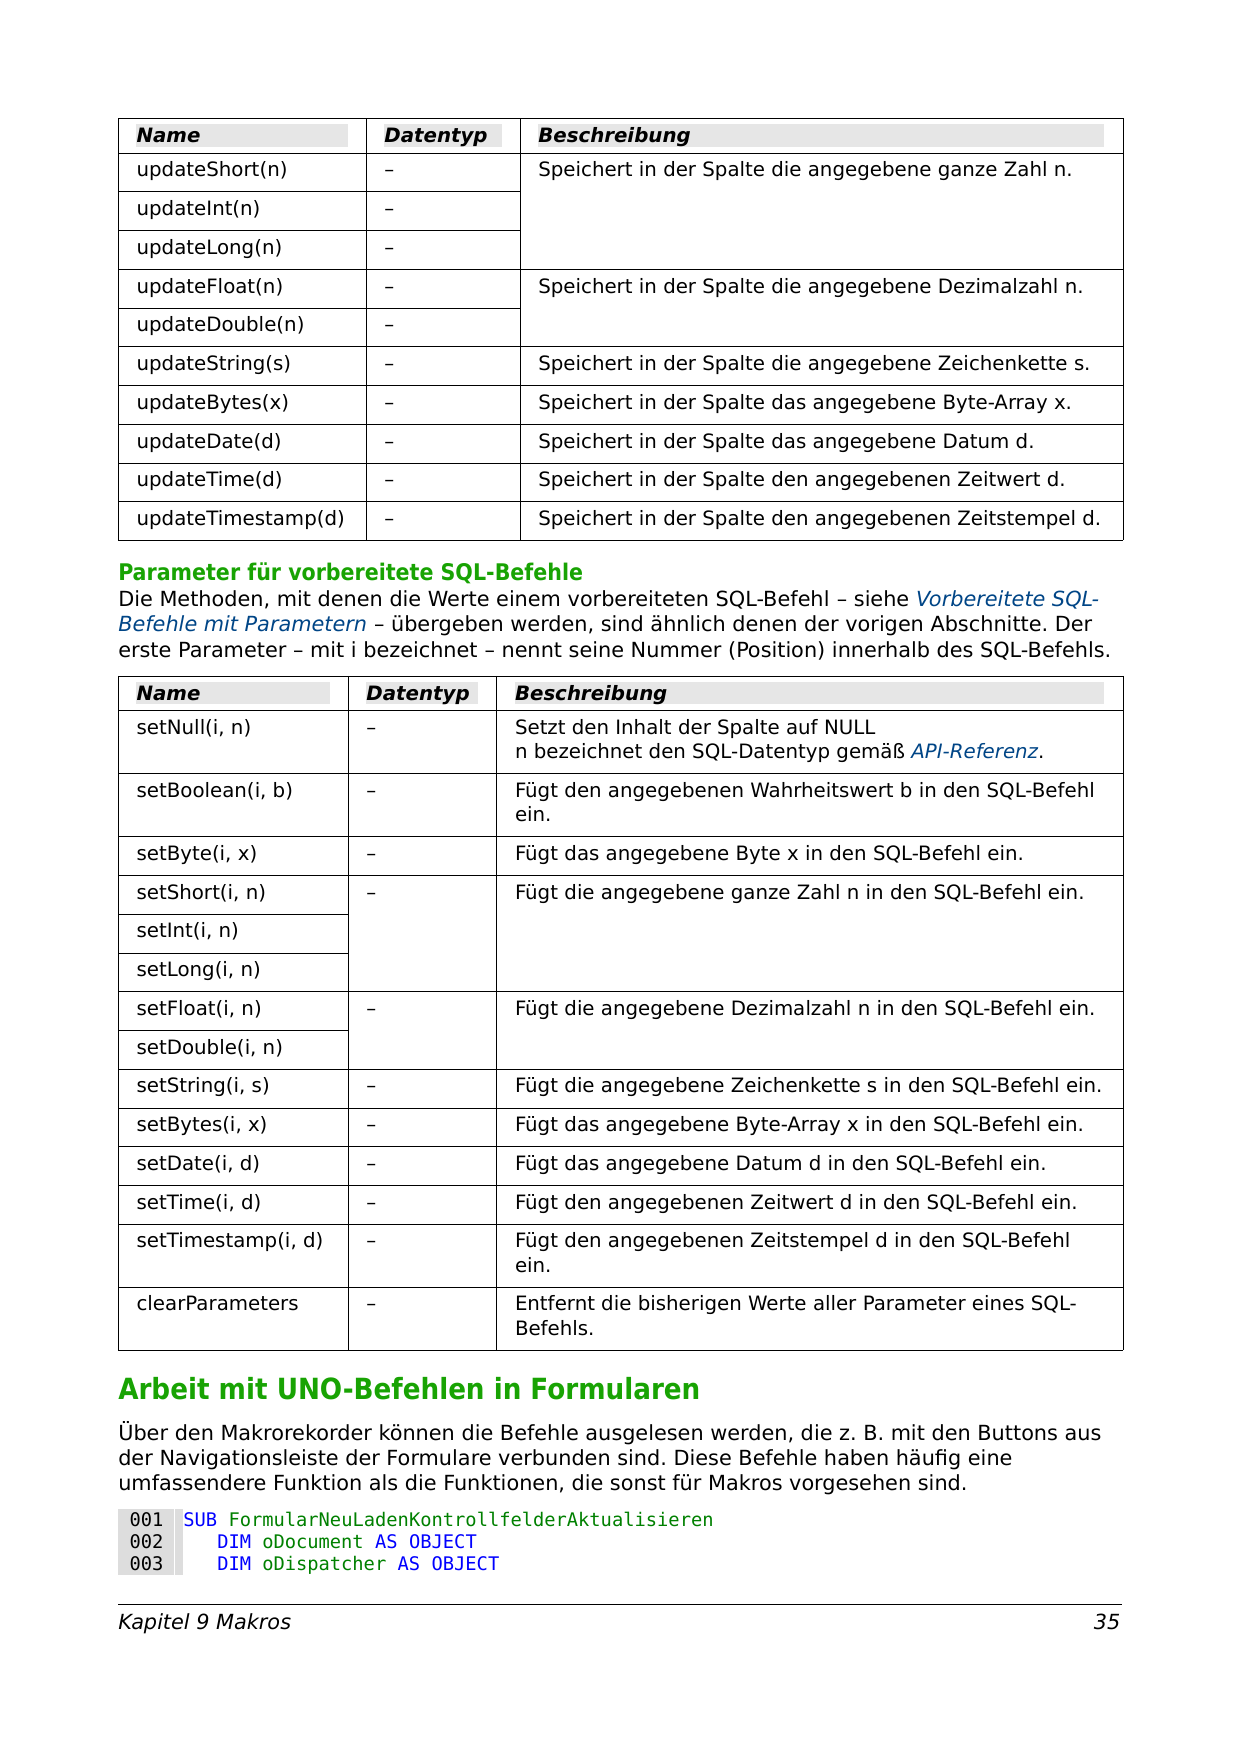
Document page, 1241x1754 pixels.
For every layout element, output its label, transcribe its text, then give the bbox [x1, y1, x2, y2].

table_cell setBoolean(i, b) [119, 774, 348, 836]
text Über den Makrorekorder können die Befehle ausgelesen werden, die z. B. mit den Buttons aus der Navigationsleiste der Formulare verbunden sind. Diese Befehle haben häufig eine umfassendere Funktion als die Funktionen, die sonst für Makros vorgesehen sind. [118, 1421, 1122, 1496]
table_cell – [367, 425, 520, 463]
table_header Datentyp [367, 119, 520, 153]
table_cell Setzt den Inhalt der Spalte auf NULL n bezeichnet den SQL-Datentyp gemäß API-Referenz. [497, 711, 1123, 773]
table_cell – [349, 1070, 496, 1107]
table_cell – [367, 309, 520, 346]
table_cell Fügt die angegebene ganze Zahl n in den SQL-Befehl ein. [497, 876, 1123, 991]
table_cell setInt(i, n) [119, 915, 348, 952]
table_cell updateShort(n) [119, 154, 366, 191]
table_cell Speichert in der Spalte die angegebene Zeichenkette s. [521, 347, 1123, 385]
table_cell – [349, 774, 496, 836]
table_cell – [349, 1109, 496, 1146]
table_cell Speichert in der Spalte die angegebene Dezimalzahl n. [521, 270, 1123, 346]
table_cell updateString(s) [119, 347, 366, 385]
table_cell – [367, 231, 520, 269]
table_cell setDouble(i, n) [119, 1031, 348, 1069]
table_cell – [367, 192, 520, 230]
text Die Methoden, mit denen die Werte einem vorbereiteten SQL-Befehl – siehe Vorbereitete SQL-Befehle mit Parametern – übergeben werden, sind ähnlich denen der vorigen Abschnitte. Der erste Parameter – mit i bezeichnet – nennt seine Nummer (Position) innerhalb des SQL-Befehls. [118, 587, 1122, 662]
table_cell – [367, 347, 520, 385]
table_cell – [367, 502, 520, 540]
table_cell updateDouble(n) [119, 309, 366, 346]
table_cell – [349, 1225, 496, 1287]
subtitle Parameter für vorbereitete SQL-Befehle [118, 559, 1122, 586]
table_cell – [367, 154, 520, 191]
table_cell – [349, 876, 496, 991]
table_header Datentyp [349, 677, 496, 710]
subtitle Arbeit mit UNO-Befehlen in Formularen [118, 1373, 1122, 1407]
table_cell Fügt das angegebene Byte-Array x in den SQL-Befehl ein. [497, 1109, 1123, 1146]
table_cell Fügt das angegebene Byte x in den SQL-Befehl ein. [497, 837, 1123, 875]
table_cell – [367, 464, 520, 501]
table_cell Fügt den angegebenen Zeitwert d in den SQL-Befehl ein. [497, 1186, 1123, 1224]
table_cell – [349, 711, 496, 773]
table_cell updateFloat(n) [119, 270, 366, 308]
table_cell updateBytes(x) [119, 386, 366, 424]
table_header Beschreibung [497, 677, 1123, 710]
table_cell updateDate(d) [119, 425, 366, 463]
table_cell – [349, 1288, 496, 1349]
table_cell Fügt das angegebene Datum d in den SQL-Befehl ein. [497, 1147, 1123, 1185]
table_cell – [349, 1147, 496, 1185]
table_cell – [349, 1186, 496, 1224]
table_cell updateTimestamp(d) [119, 502, 366, 540]
table_header Name [119, 677, 348, 710]
table_cell Fügt die angegebene Zeichenkette s in den SQL-Befehl ein. [497, 1070, 1123, 1107]
table_cell Speichert in der Spalte den angegebenen Zeitstempel d. [521, 502, 1123, 540]
table_cell setByte(i, x) [119, 837, 348, 875]
table_cell Speichert in der Spalte das angegebene Datum d. [521, 425, 1123, 463]
table_cell Speichert in der Spalte den angegebenen Zeitwert d. [521, 464, 1123, 501]
table_cell Fügt die angegebene Dezimalzahl n in den SQL-Befehl ein. [497, 992, 1123, 1069]
table_cell Fügt den angegebenen Zeitstempel d in den SQL-Befehl ein. [497, 1225, 1123, 1287]
table_cell setShort(i, n) [119, 876, 348, 914]
table_header Beschreibung [521, 119, 1123, 153]
table_cell – [349, 837, 496, 875]
table_cell – [367, 270, 520, 308]
table_cell updateTime(d) [119, 464, 366, 501]
table_cell clearParameters [119, 1288, 348, 1349]
list DIM oDocument AS OBJECT [183, 1531, 1122, 1553]
table_cell Fügt den angegebenen Wahrheitswert b in den SQL-Befehl ein. [497, 774, 1123, 836]
table_cell setFloat(i, n) [119, 992, 348, 1030]
table_header Name [119, 119, 366, 153]
table_cell setTime(i, d) [119, 1186, 348, 1224]
table_cell setNull(i, n) [119, 711, 348, 773]
table_cell setLong(i, n) [119, 954, 348, 991]
list DIM oDispatcher AS OBJECT [183, 1553, 1122, 1575]
table_cell Speichert in der Spalte das angegebene Byte-Array x. [521, 386, 1123, 424]
table_cell updateInt(n) [119, 192, 366, 230]
table_cell setBytes(i, x) [119, 1109, 348, 1146]
list SUB FormularNeuLadenKontrollfelderAktualisieren [183, 1509, 1122, 1531]
table_cell Speichert in der Spalte die angegebene ganze Zahl n. [521, 154, 1123, 269]
table_cell updateLong(n) [119, 231, 366, 269]
table_cell setDate(i, d) [119, 1147, 348, 1185]
table_cell setTimestamp(i, d) [119, 1225, 348, 1287]
table_cell – [349, 992, 496, 1069]
table_cell Entfernt die bisherigen Werte aller Parameter eines SQL-Befehls. [497, 1288, 1123, 1349]
table_cell setString(i, s) [119, 1070, 348, 1107]
table_cell – [367, 386, 520, 424]
